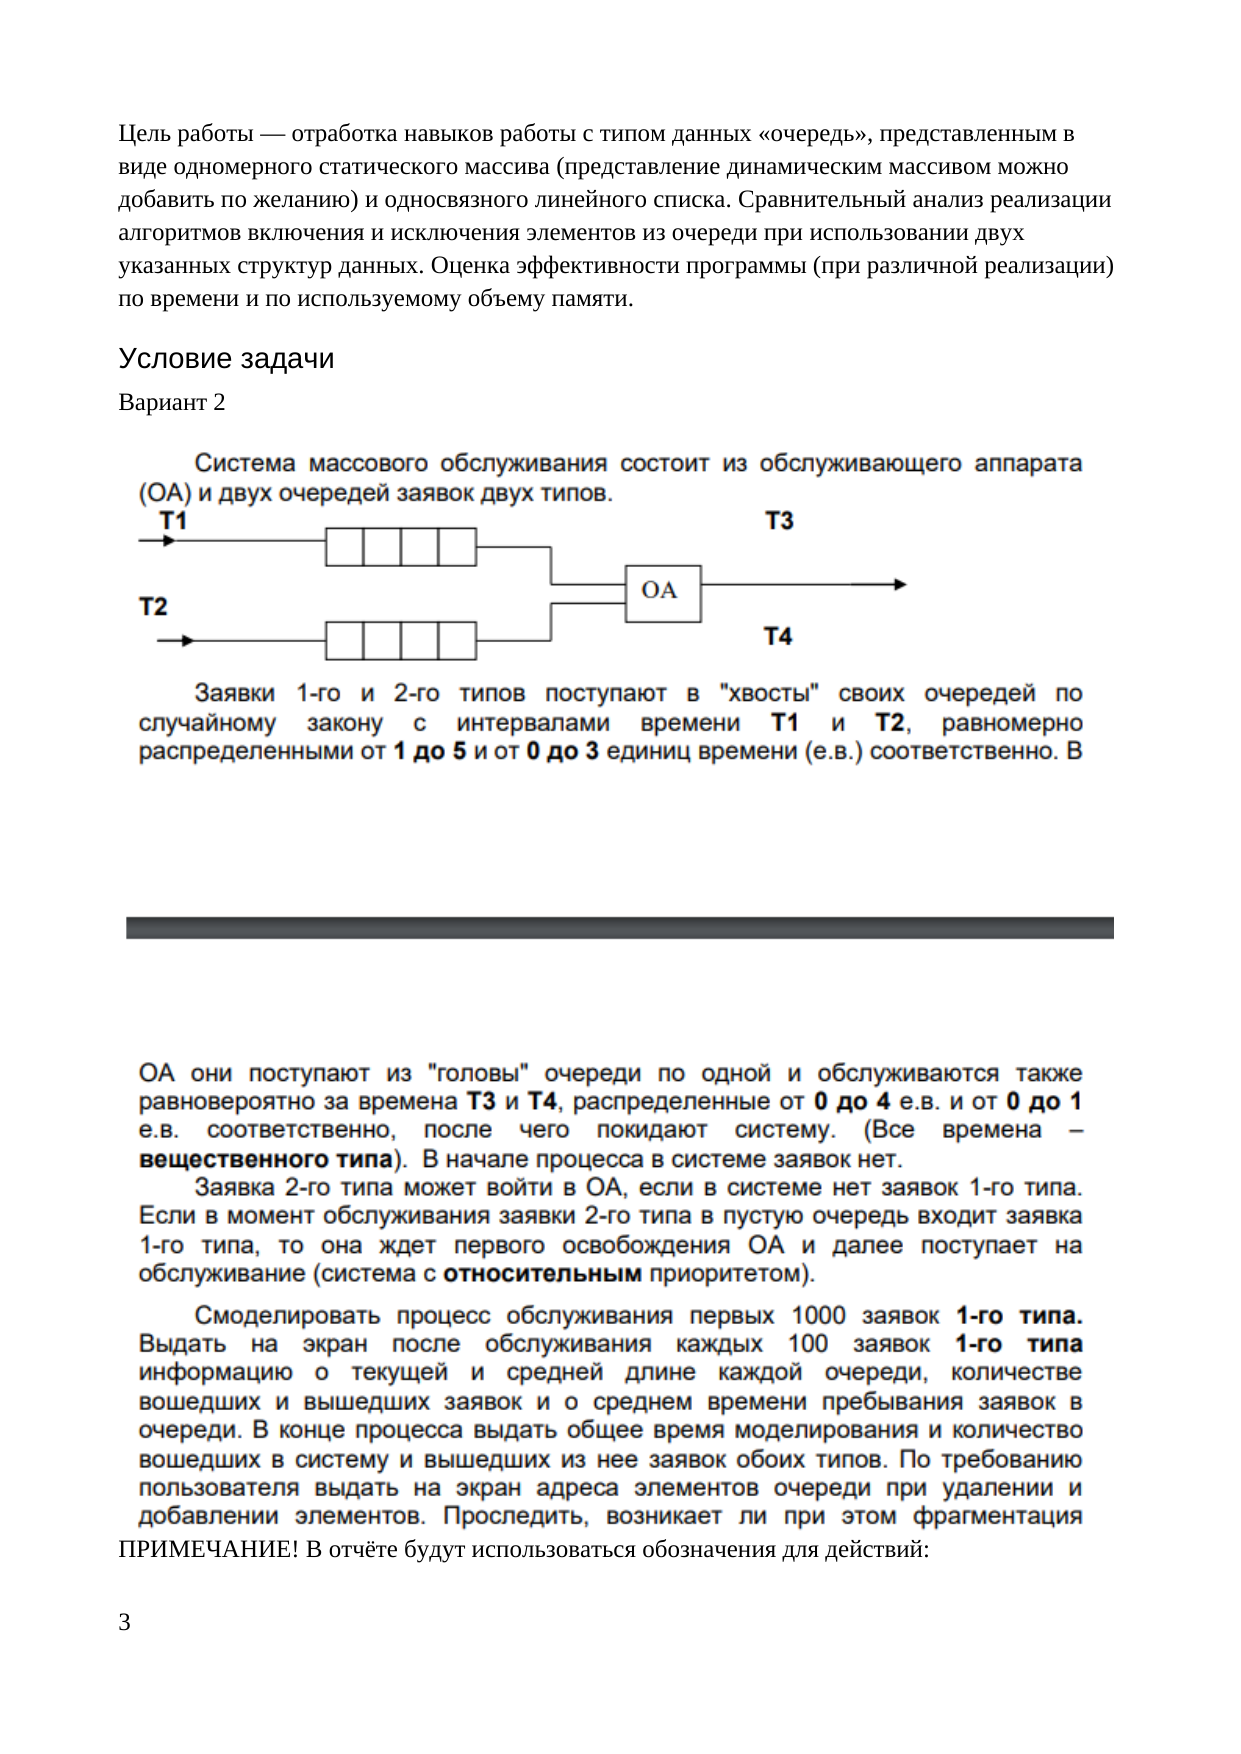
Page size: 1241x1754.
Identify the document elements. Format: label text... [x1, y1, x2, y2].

text Вариант 2 [118, 387, 1122, 416]
text ПРИМЕЧАНИЕ! В отчёте будут использоваться обозначения для действий: [118, 1532, 1122, 1563]
text Цель работы — отработка навыков работы с типом данных «очередь», представленным в виде одномерного статического массива (представление динамическим массивом можно добавить по желанию) и односвязного линейного списка. Сравнительный анализ реализации алгоритмов включения и исключения элементов из очереди при использовании двух указанных структур данных. Оценка эффективности программы (при различной реализации) по времени и по используемому объему памяти. [118, 118, 1122, 312]
subtitle Условие задачи [118, 341, 1122, 375]
picture [126, 435, 1114, 1532]
